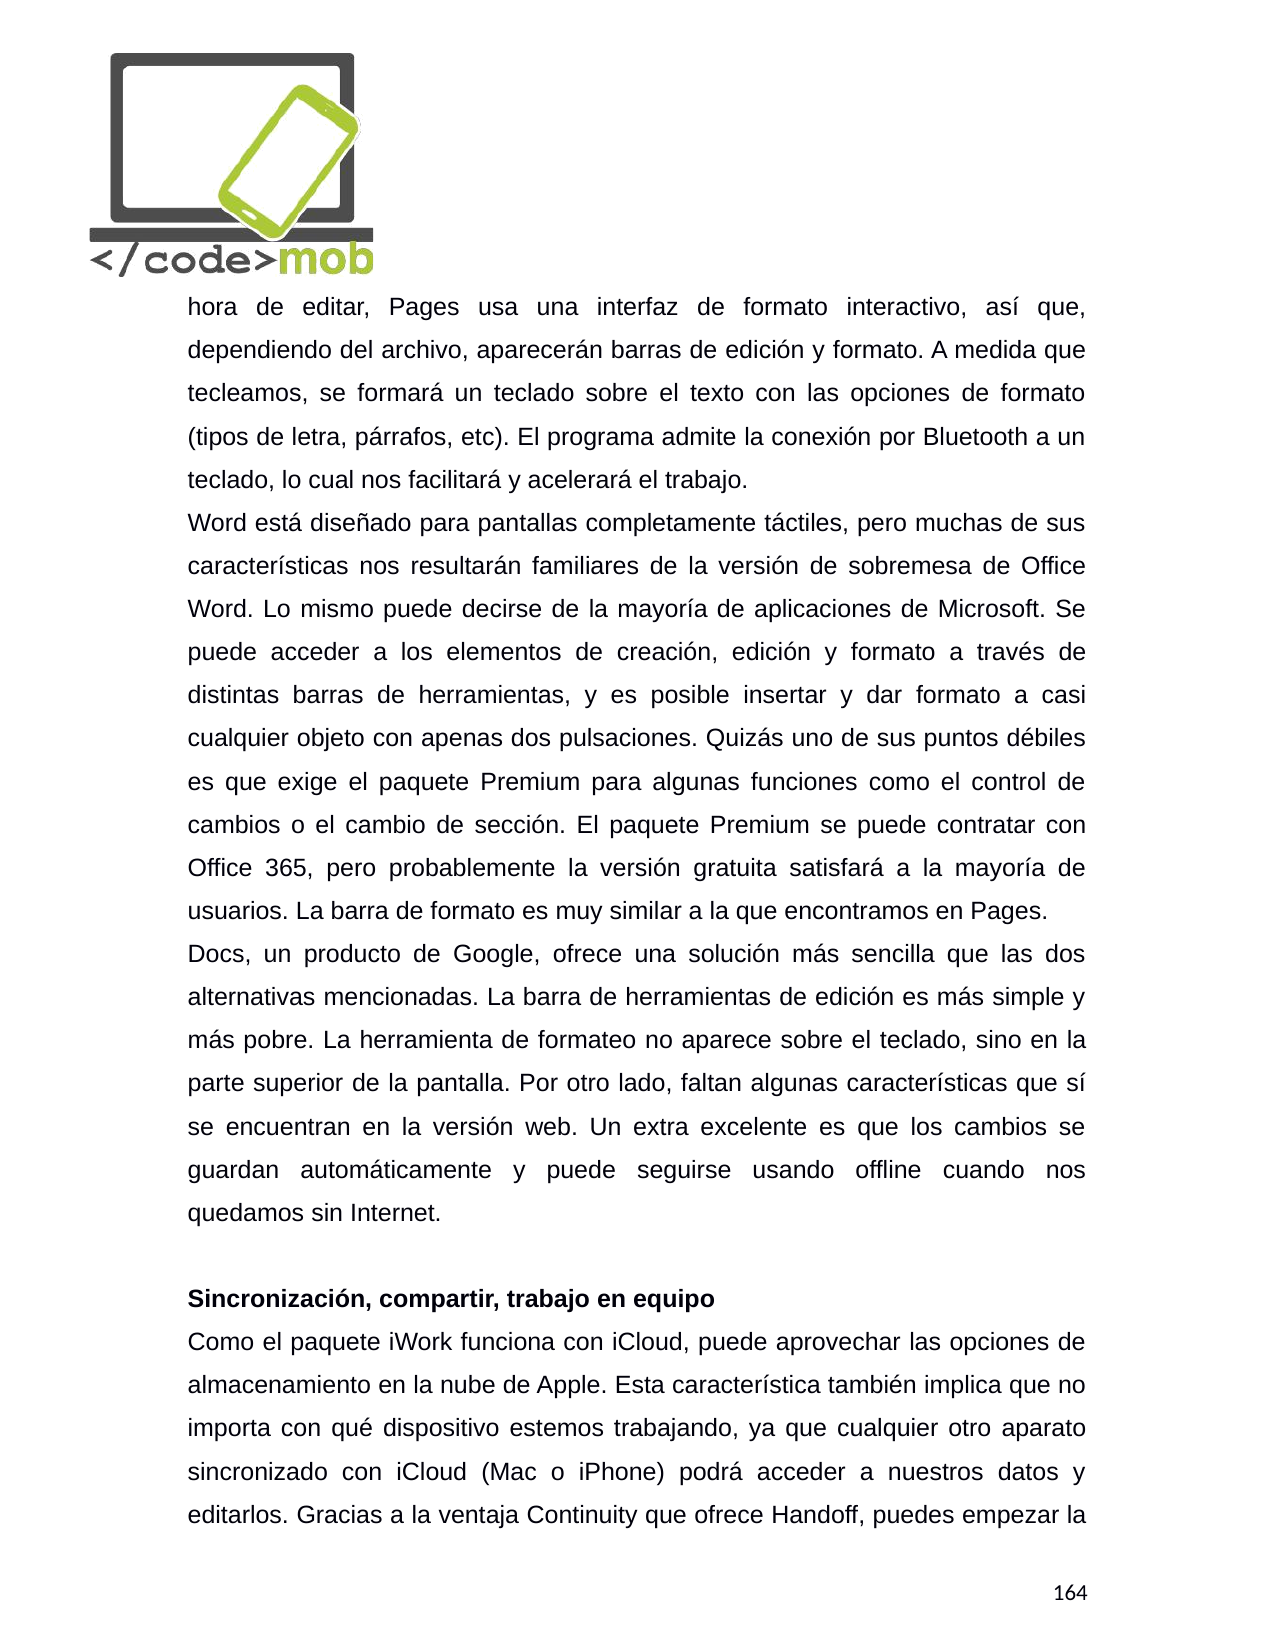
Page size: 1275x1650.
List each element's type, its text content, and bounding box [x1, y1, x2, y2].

text hora de editar, Pages usa una interfaz de formato interactivo, así que, dependiendo del archivo, aparecerán barras de edición y formato. A medida que tecleamos, se formará un teclado sobre el texto con las opciones de formato (tipos de letra, párrafos, etc). El programa admite la conexión por Bluetooth a un teclado, lo cual nos facilitará y acelerará el trabajo. [187, 292, 1087, 493]
text Docs, un producto de Google, ofrece una solución más sencilla que las dos alternativas mencionadas. La barra de herramientas de edición es más simple y más pobre. La herramienta de formateo no aparece sobre el teclado, sino en la parte superior de la pantalla. Por otro lado, faltan algunas características que sí se encuentran en la versión web. Un extra excelente es que los cambios se guardan automáticamente y puede seguirse usando offline cuando nos quedamos sin Internet. [187, 939, 1087, 1226]
picture [89, 53, 374, 277]
text Como el paquete iWork funciona con iCloud, puede aprovechar las opciones de almacenamiento en la nube de Apple. Esta característica también implica que no importa con qué dispositivo estemos trabajando, ya que cualquier otro aparato sincronizado con iCloud (Mac o iPhone) podrá acceder a nuestros datos y editarlos. Gracias a la ventaja Continuity que ofrece Handoff, puedes empezar la [187, 1327, 1087, 1528]
text Sincronización, compartir, trabajo en equipo [187, 1284, 1087, 1313]
text Word está diseñado para pantallas completamente táctiles, pero muchas de sus características nos resultarán familiares de la versión de sobremesa de Office Word. Lo mismo puede decirse de la mayoría de aplicaciones de Microsoft. Se puede acceder a los elementos de creación, edición y formato a través de distintas barras de herramientas, y es posible insertar y dar formato a casi cualquier objeto con apenas dos pulsaciones. Quizás uno de sus puntos débiles es que exige el paquete Premium para algunas funciones como el control de cambios o el cambio de sección. El paquete Premium se puede contratar con Office 365, pero probablemente la versión gratuita satisfará a la mayoría de usuarios. La barra de formato es muy similar a la que encontramos en Pages. [187, 508, 1087, 924]
